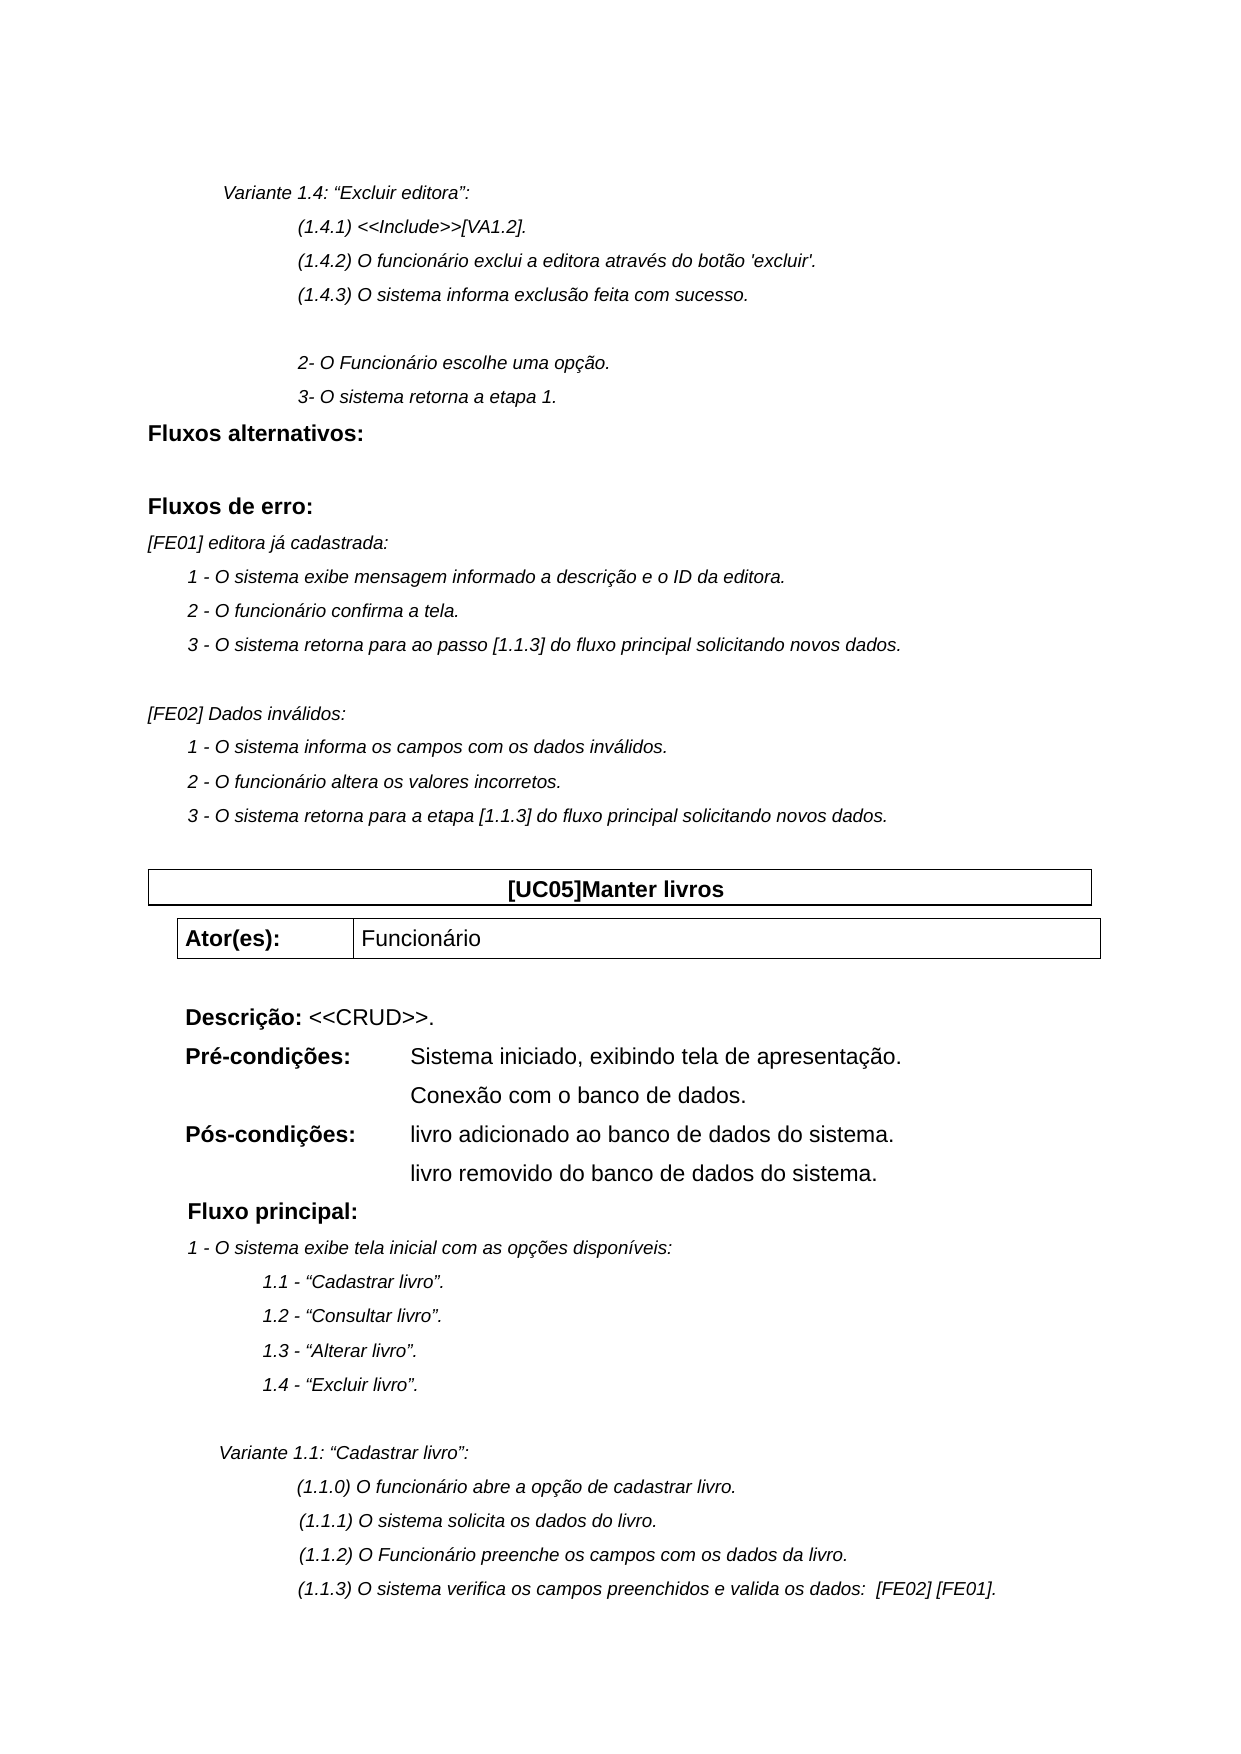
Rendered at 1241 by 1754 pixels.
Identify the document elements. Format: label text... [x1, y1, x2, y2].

text 1 - O sistema exibe tela inicial com as opções disponíveis: [187, 1237, 1092, 1259]
table_header Ator(es): [178, 919, 353, 958]
text livro removido do banco de dados do sistema. [185, 1159, 1092, 1186]
text 1.3 - “Alterar livro”. [187, 1339, 1092, 1361]
text (1.1.3) O sistema verifica os campos preenchidos e valida os dados: [FE02] [FE01]. [148, 1578, 1092, 1599]
text Fluxo principal: [187, 1198, 1092, 1225]
text [FE02] Dados inválidos: [148, 702, 1092, 724]
text 1.2 - “Consultar livro”. [187, 1305, 1092, 1327]
text 2- O Funcionário escolhe uma opção. [148, 352, 1092, 374]
text 2 - O funcionário confirma a tela. [187, 600, 1092, 622]
text Fluxos de erro: [148, 493, 1092, 519]
text 1 - O sistema informa os campos com os dados inválidos. [187, 736, 1092, 758]
text 1 - O sistema exibe mensagem informado a descrição e o ID da editora. [187, 566, 1092, 588]
text 1.1 - “Cadastrar livro”. [187, 1271, 1092, 1293]
text [UC05]Manter livros [149, 870, 1091, 904]
text Fluxos alternativos: [148, 420, 1092, 447]
text (1.1.2) O Funcionário preenche os campos com os dados da livro. [187, 1544, 1092, 1565]
text Pós-condições: livro adicionado ao banco de dados do sistema. [185, 1121, 1092, 1147]
text Variante 1.1: “Cadastrar livro”: [187, 1442, 1092, 1463]
text 3 - O sistema retorna para a etapa [1.1.3] do fluxo principal solicitando novos dados. [187, 804, 1092, 826]
text Conexão com o banco de dados. [185, 1082, 1092, 1108]
table_header Funcionário [354, 919, 1100, 958]
text 3- O sistema retorna a etapa 1. [148, 386, 1092, 408]
text [FE01] editora já cadastrada: [148, 532, 1092, 553]
text (1.1.1) O sistema solicita os dados do livro. [187, 1510, 1092, 1531]
text (1.4.3) O sistema informa exclusão feita com sucesso. [148, 284, 1092, 306]
text (1.4.1) <<Include>>[VA1.2]. [148, 216, 1092, 237]
text Variante 1.4: “Excluir editora”: [148, 182, 1092, 203]
text 2 - O funcionário altera os valores incorretos. [187, 770, 1092, 792]
text Descrição: <<CRUD>>. [185, 1004, 1092, 1030]
text (1.1.0) O funcionário abre a opção de cadastrar livro. [187, 1476, 1092, 1497]
text 1.4 - “Excluir livro”. [187, 1373, 1092, 1395]
text 3 - O sistema retorna para ao passo [1.1.3] do fluxo principal solicitando novos dados. [187, 634, 1092, 656]
text (1.4.2) O funcionário exclui a editora através do botão 'excluir'. [148, 250, 1092, 271]
text Pré-condições: Sistema iniciado, exibindo tela de apresentação. [185, 1043, 1092, 1069]
